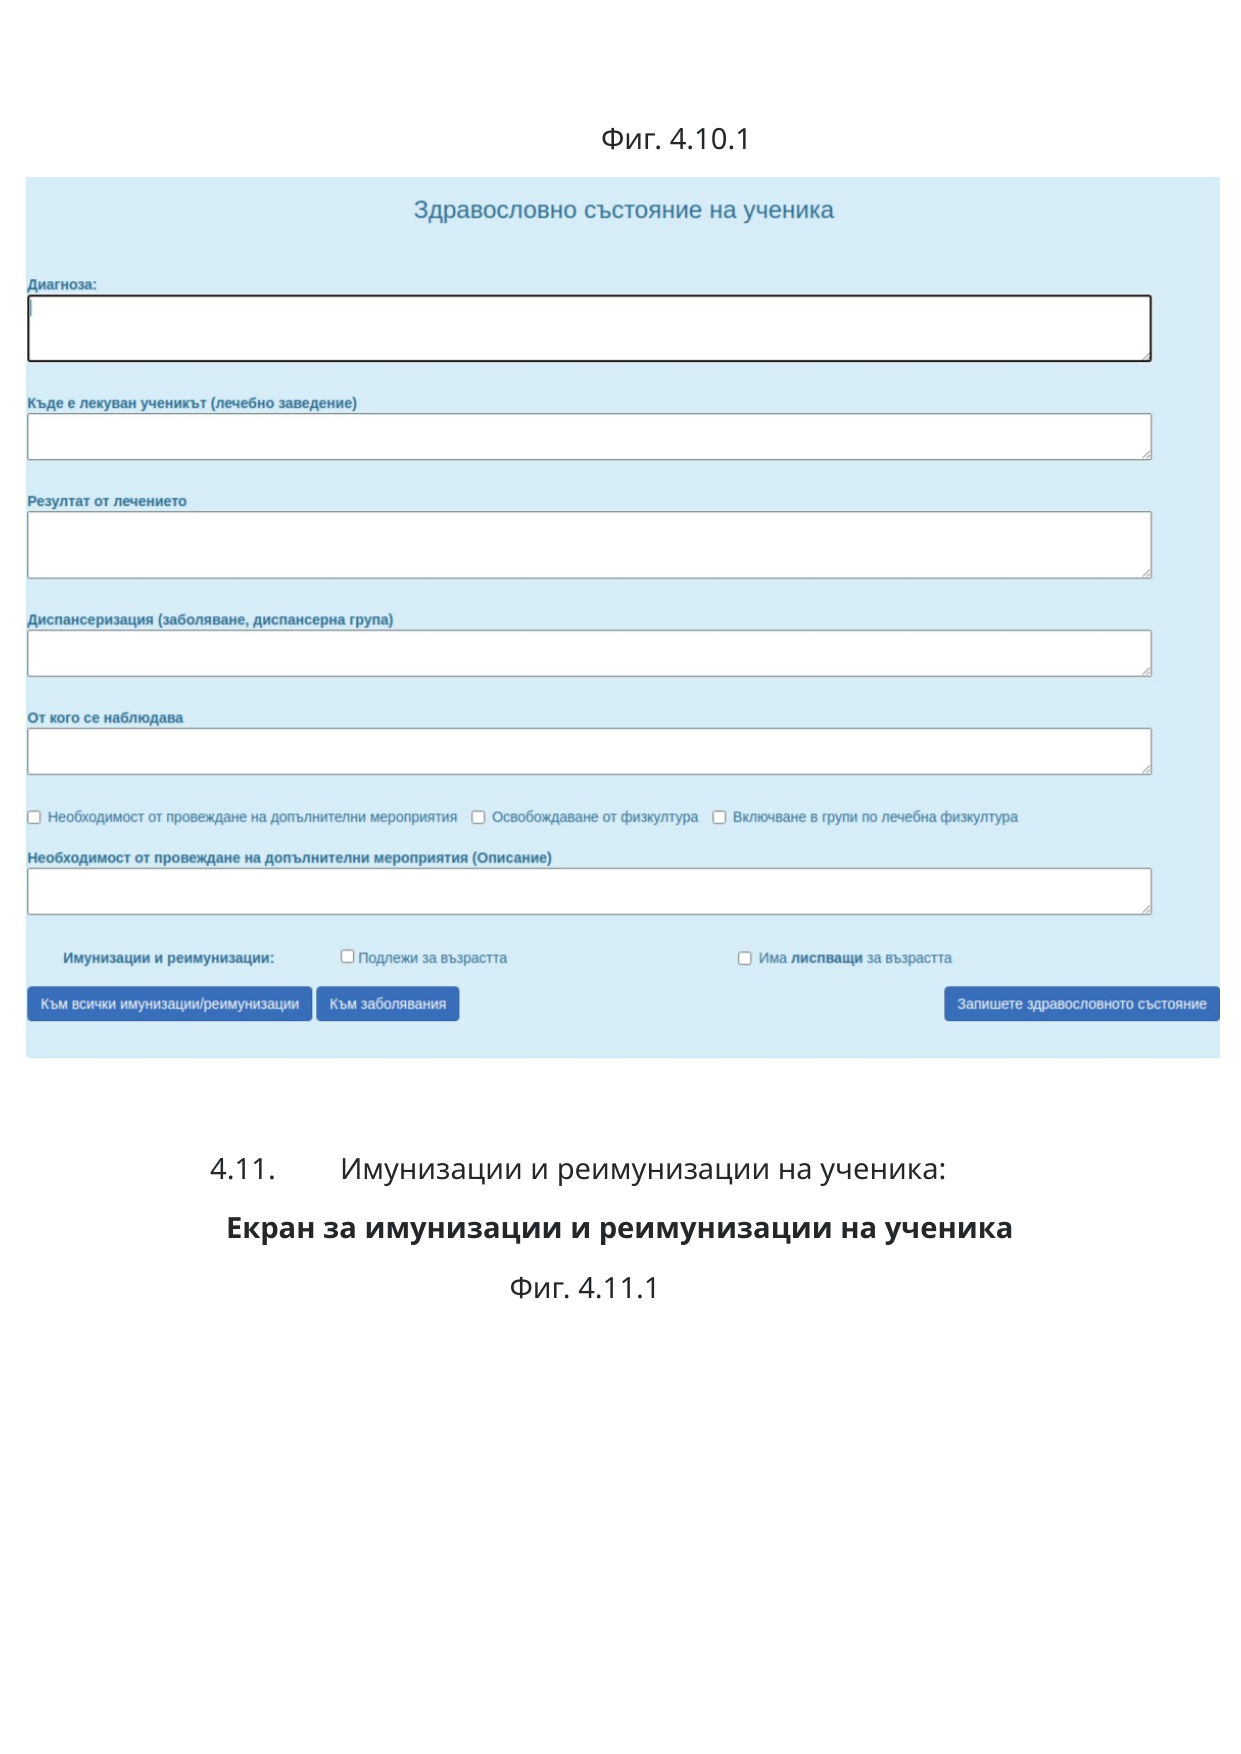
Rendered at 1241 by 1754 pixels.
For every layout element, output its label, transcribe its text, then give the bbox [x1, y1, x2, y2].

text Фиг. 4.11.1 [118, 1267, 1122, 1307]
list Фиг. 4.10.1 [193, 118, 1122, 158]
picture [20, 177, 1220, 1069]
text Екран за имунизации и реимунизации на ученика [118, 1207, 1122, 1247]
list Имунизации и реимунизации на ученика: [127, 1148, 1122, 1188]
